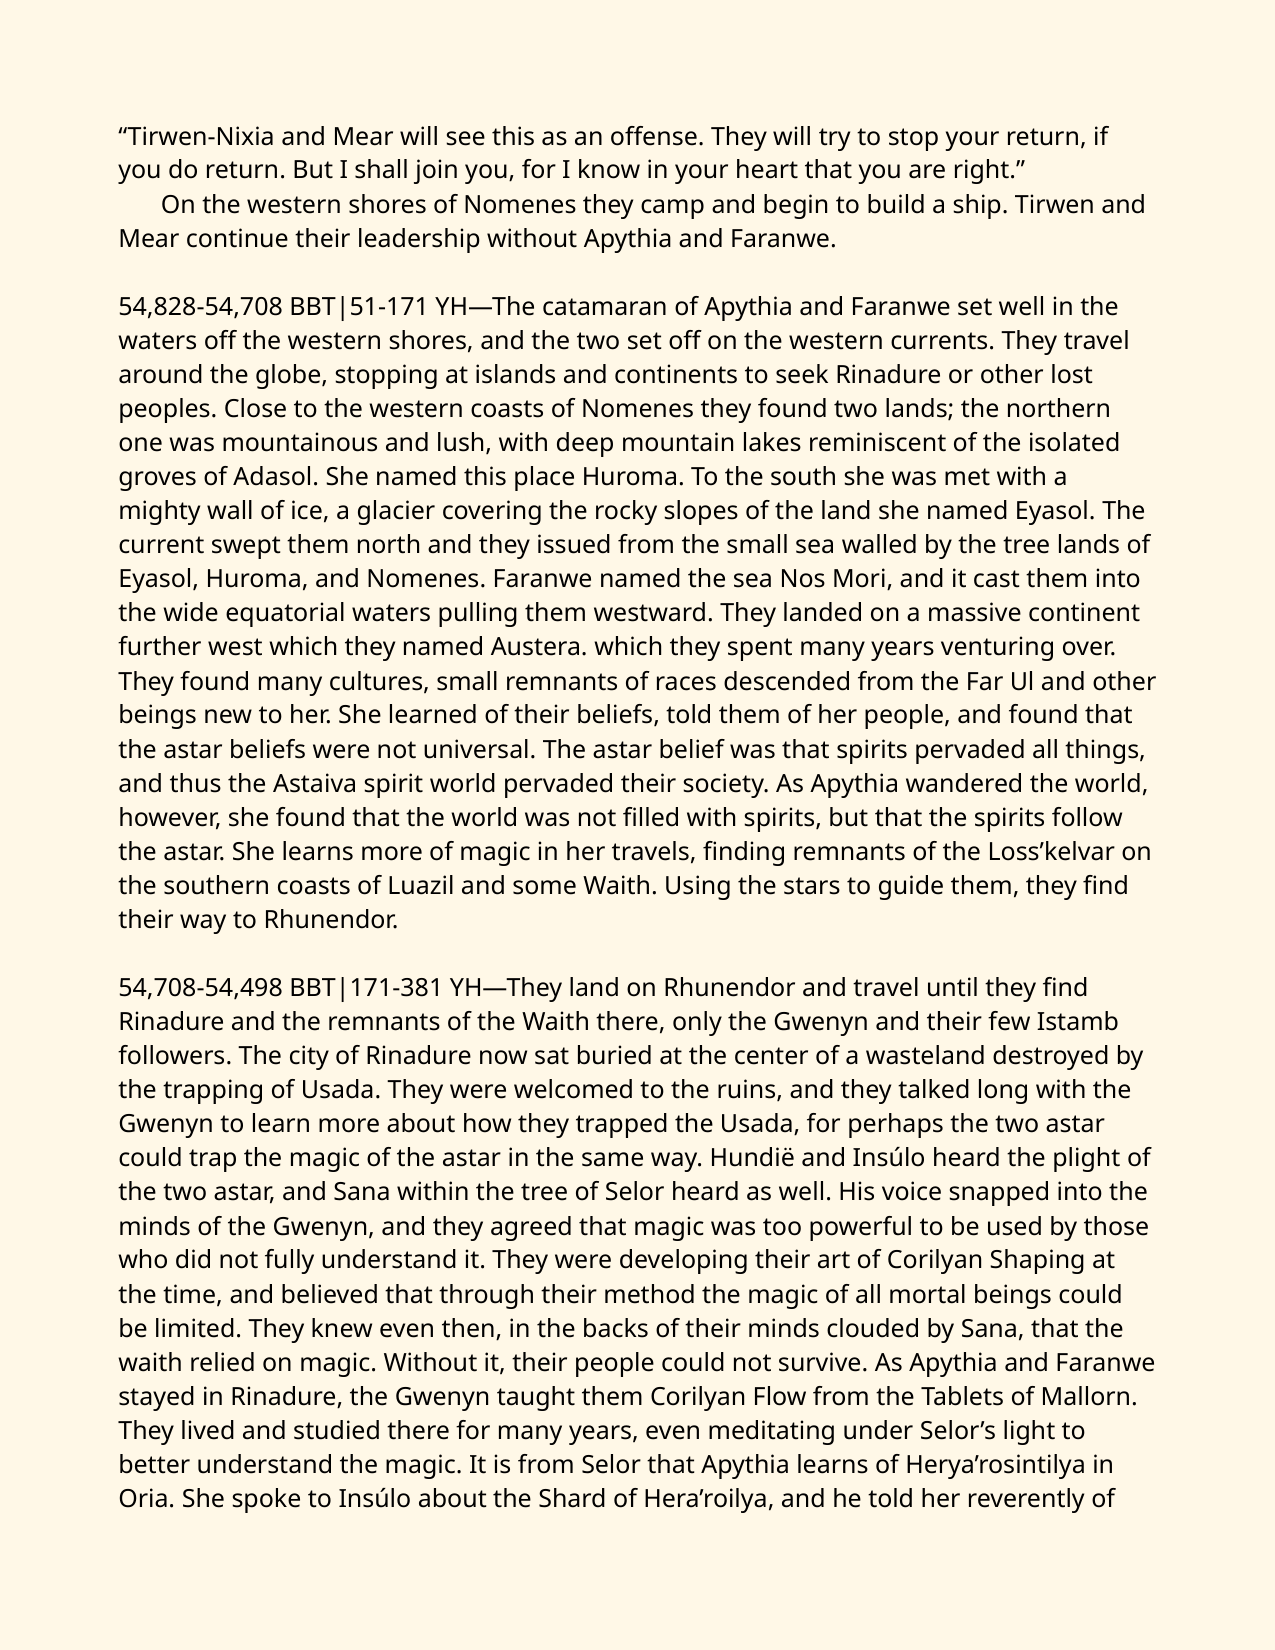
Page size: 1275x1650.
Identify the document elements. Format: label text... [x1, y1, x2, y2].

text On the western shores of Nomenes they camp and begin to build a ship. Tirwen and Mear continue their leadership without Apythia and Faranwe. [118, 186, 1157, 254]
text 54,708-54,498 BBT|171-381 YH—They land on Rhunendor and travel until they find Rinadure and the remnants of the Waith there, only the Gwenyn and their few Istamb followers. The city of Rinadure now sat buried at the center of a wasteland destroyed by the trapping of Usada. They were welcomed to the ruins, and they talked long with the Gwenyn to learn more about how they trapped the Usada, for perhaps the two astar could trap the magic of the astar in the same way. Hundië and Insúlo heard the plight of the two astar, and Sana within the tree of Selor heard as well. His voice snapped into the minds of the Gwenyn, and they agreed that magic was too powerful to be used by those who did not fully understand it. They were developing their art of Corilyan Shaping at the time, and believed that through their method the magic of all mortal beings could be limited. They knew even then, in the backs of their minds clouded by Sana, that the waith relied on magic. Without it, their people could not survive. As Apythia and Faranwe stayed in Rinadure, the Gwenyn taught them Corilyan Flow from the Tablets of Mallorn. They lived and studied there for many years, even meditating under Selor’s light to better understand the magic. It is from Selor that Apythia learns of Herya’rosintilya in Oria. She spoke to Insúlo about the Shard of Hera’roilya, and he told her reverently of [118, 970, 1157, 1515]
text “Tirwen-Nixia and Mear will see this as an offense. They will try to stop your return, if you do return. But I shall join you, for I know in your heart that you are right.” [118, 118, 1157, 186]
text 54,828-54,708 BBT|51-171 YH—The catamaran of Apythia and Faranwe set well in the waters off the western shores, and the two set off on the western currents. They travel around the globe, stopping at islands and continents to seek Rinadure or other lost peoples. Close to the western coasts of Nomenes they found two lands; the northern one was mountainous and lush, with deep mountain lakes reminiscent of the isolated groves of Adasol. She named this place Huroma. To the south she was met with a mighty wall of ice, a glacier covering the rocky slopes of the land she named Eyasol. The current swept them north and they issued from the small sea walled by the tree lands of Eyasol, Huroma, and Nomenes. Faranwe named the sea Nos Mori, and it cast them into the wide equatorial waters pulling them westward. They landed on a massive continent further west which they named Austera. which they spent many years venturing over. They found many cultures, small remnants of races descended from the Far Ul and other beings new to her. She learned of their beliefs, told them of her people, and found that the astar beliefs were not universal. The astar belief was that spirits pervaded all things, and thus the Astaiva spirit world pervaded their society. As Apythia wandered the world, however, she found that the world was not filled with spirits, but that the spirits follow the astar. She learns more of magic in her travels, finding remnants of the Loss’kelvar on the southern coasts of Luazil and some Waith. Using the stars to guide them, they find their way to Rhunendor. [118, 288, 1157, 936]
